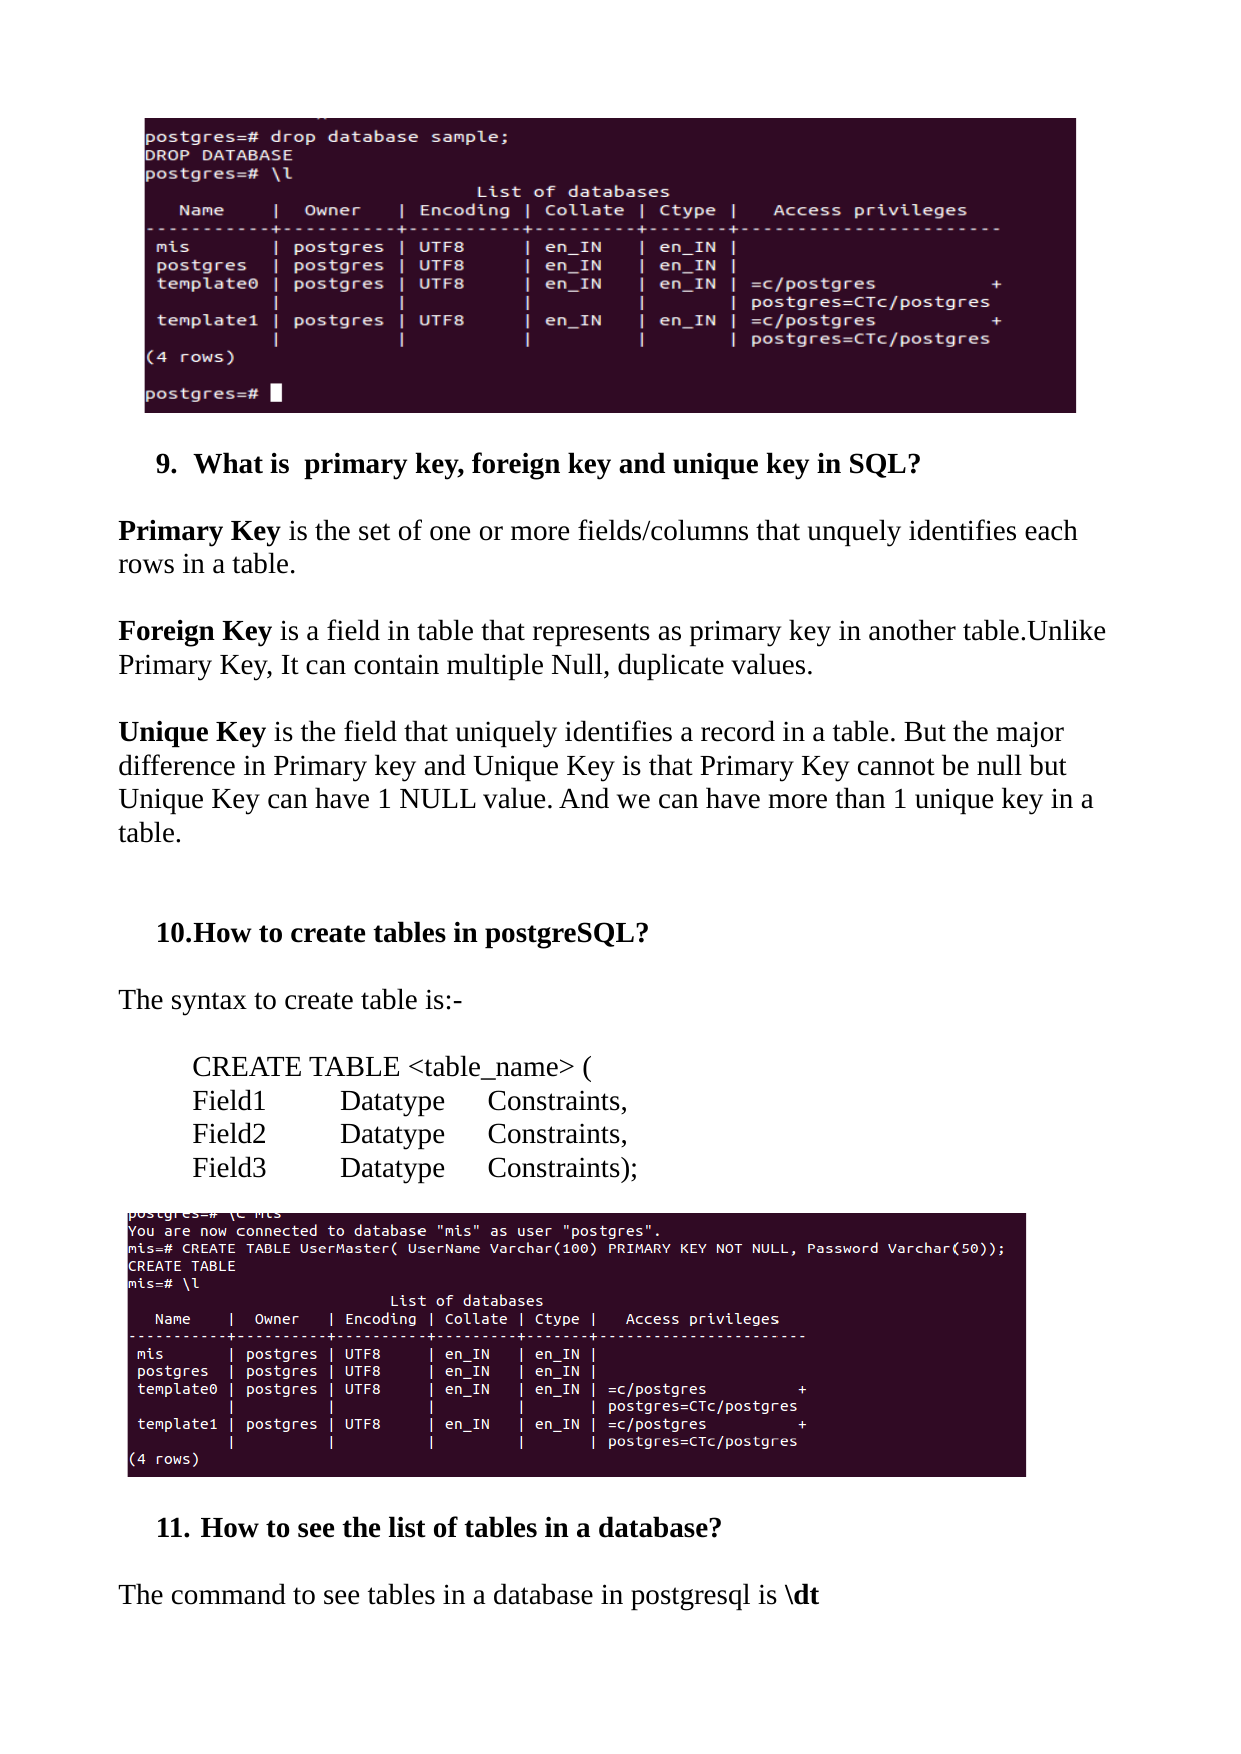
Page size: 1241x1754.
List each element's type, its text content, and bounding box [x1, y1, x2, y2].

text Primary Key is the set of one or more fields/columns that unquely identifies each rows in a table. [118, 513, 1122, 580]
text Foreign Key is a field in table that represents as primary key in another table.Unlike Primary Key, It can contain multiple Null, duplicate values. [118, 613, 1122, 681]
text Field1 Datatype Constraints, [118, 1083, 1122, 1117]
text The command to see tables in a database in postgresql is \dt [118, 1577, 1122, 1610]
list How to create tables in postgreSQL? [156, 915, 1122, 949]
text The syntax to create table is:- [118, 982, 1122, 1016]
text Unique Key is the field that uniquely identifies a record in a table. But the major difference in Primary key and Unique Key is that Primary Key cannot be null but Unique Key can have 1 NULL value. And we can have more than 1 unique key in a table. [118, 714, 1122, 848]
text Field2 Datatype Constraints, [118, 1117, 1122, 1150]
list How to see the list of tables in a database? [156, 1510, 1122, 1543]
text CREATE TABLE <table_name> ( [118, 1049, 1122, 1083]
text Field3 Datatype Constraints); [118, 1150, 1122, 1184]
list What is primary key, foreign key and unique key in SQL? [156, 446, 1122, 479]
